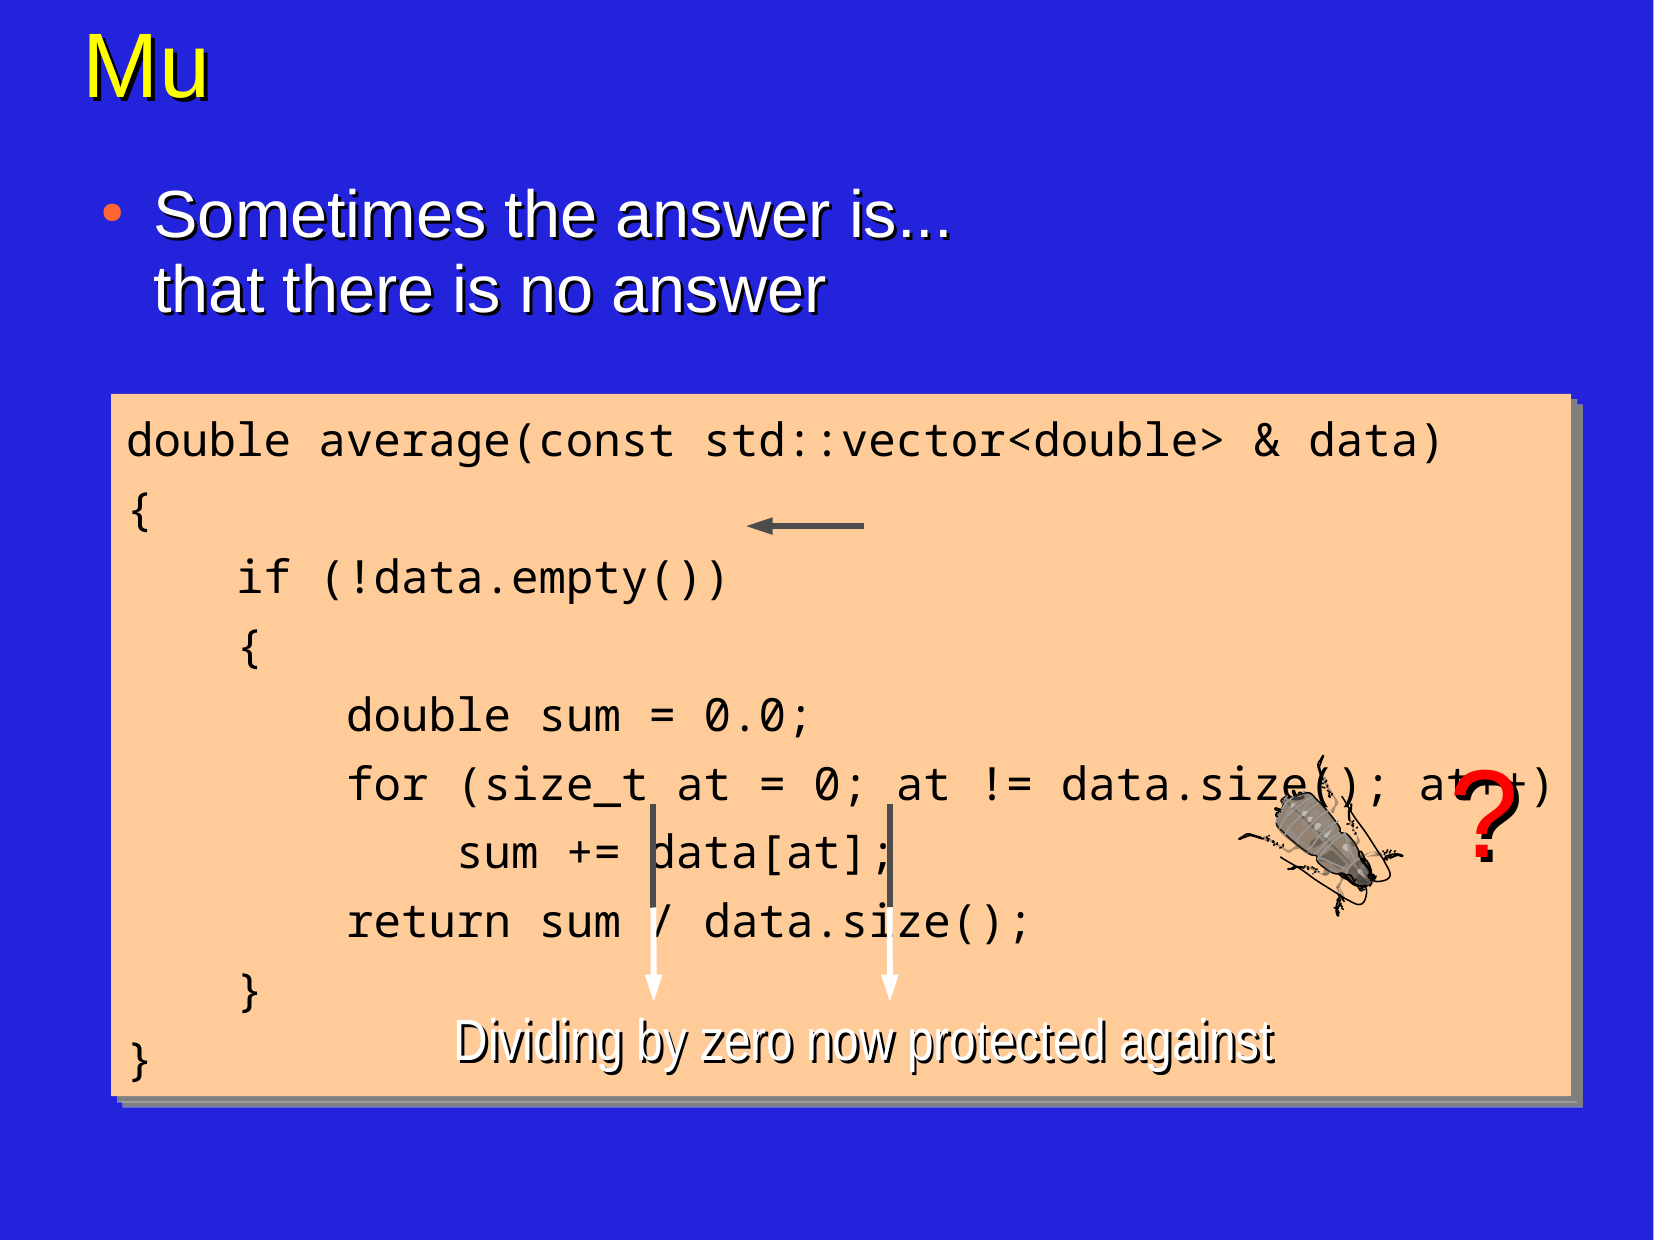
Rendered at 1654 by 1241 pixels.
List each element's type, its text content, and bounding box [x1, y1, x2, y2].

text_box [1365, 851, 1380, 857]
text_box Dividing by zero now protected against [439, 994, 1372, 1081]
text_box [1280, 797, 1290, 804]
text_box ? [1434, 736, 1607, 941]
text_box [1322, 836, 1353, 868]
text_box double average(const std::vector<double> & data) { if (!data.empty()) { double sum = 0.0; for (size_t at = 0; at != data.size(); at++) sum += data[at]; return sum / data.size(); } } [111, 393, 1571, 1097]
title Mu [82, 2, 1571, 130]
text_box [1306, 865, 1315, 871]
text_box [1348, 860, 1375, 887]
text_box [1347, 833, 1360, 859]
list Sometimes the answer is... that there is no answer [82, 177, 1571, 1182]
text_box [1276, 792, 1343, 857]
text_box [1335, 877, 1345, 897]
text_box [1316, 860, 1346, 877]
